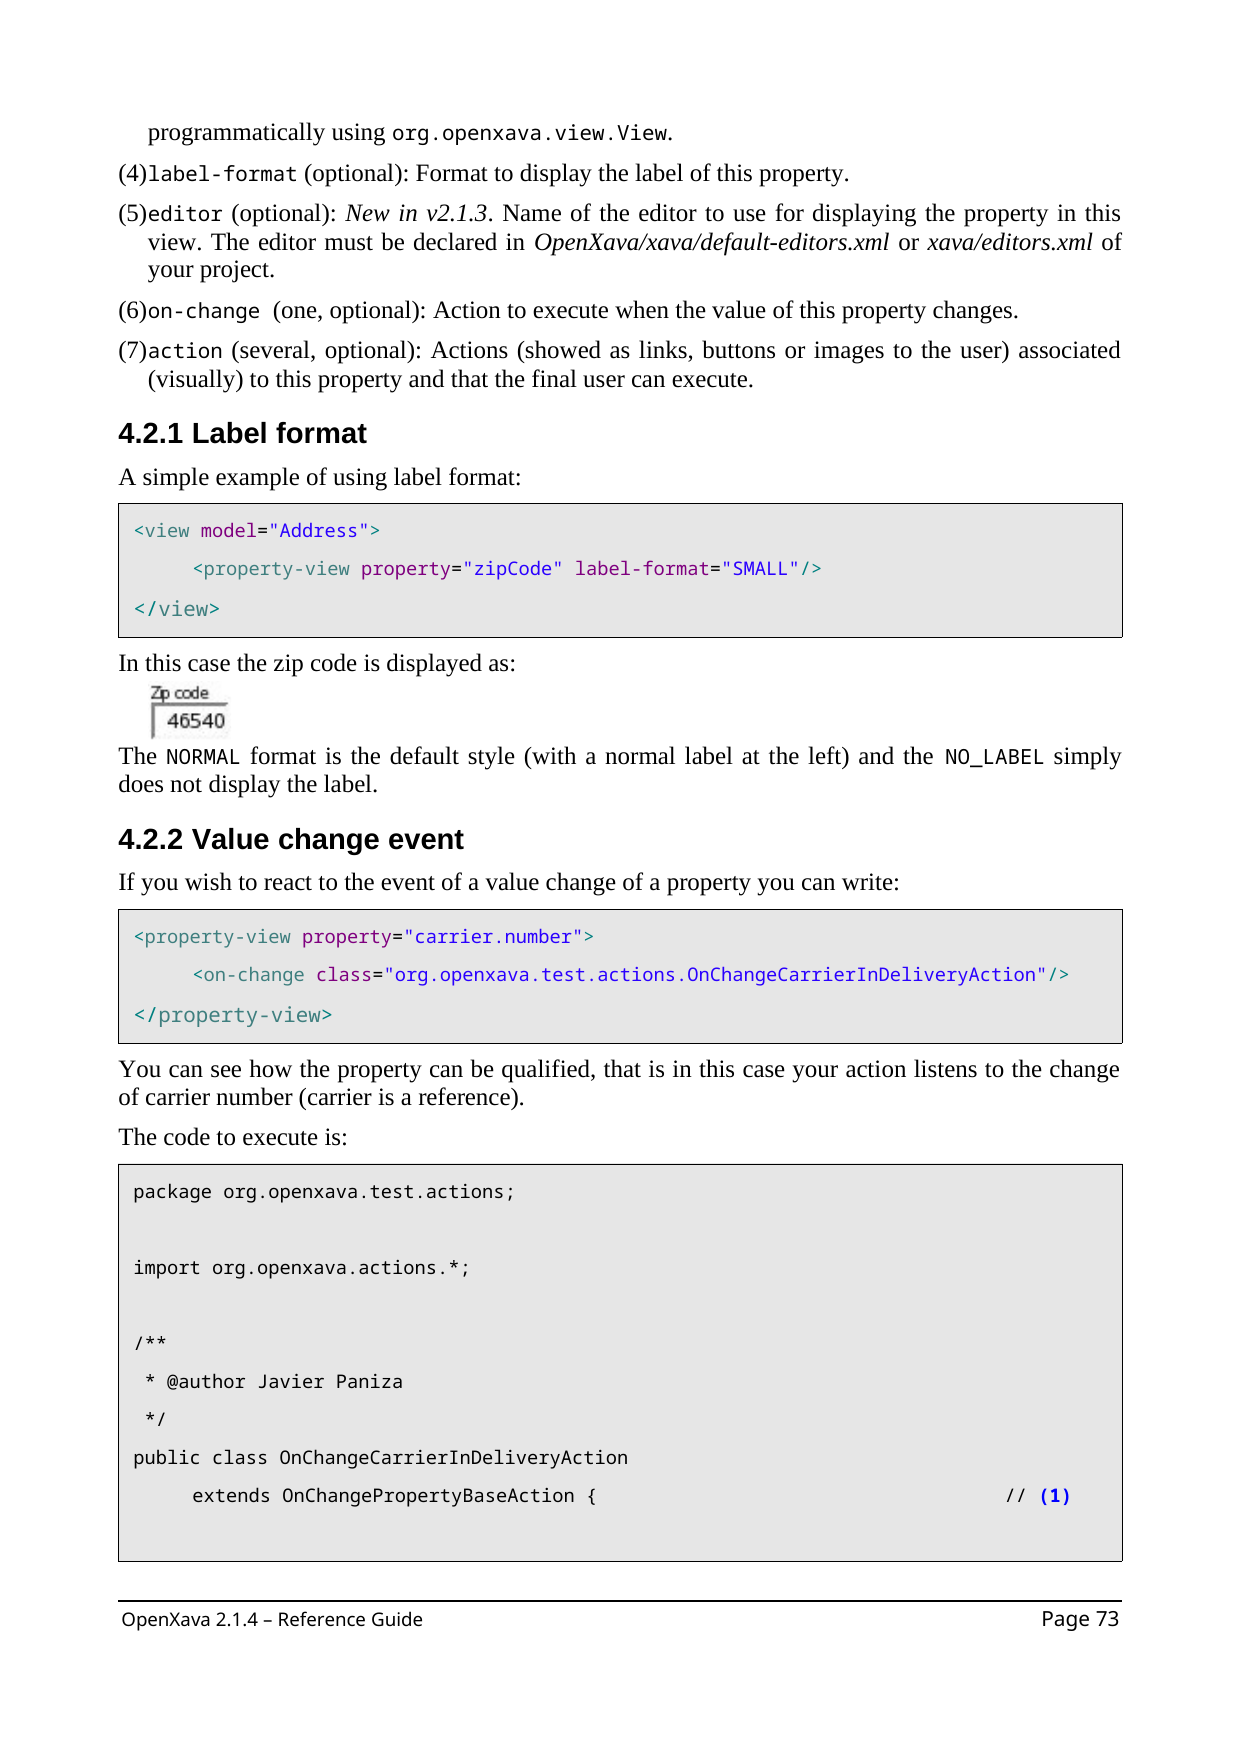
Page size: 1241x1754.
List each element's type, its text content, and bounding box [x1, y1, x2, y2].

text <on-change class="org.openxava.test.actions.OnChangeCarrierInDeliveryAction"/> [119, 947, 1122, 985]
list programmatically using org.openxava.view.View. [118, 118, 1122, 146]
text In this case the zip code is displayed as: [118, 649, 1122, 677]
text </view> [119, 579, 1122, 637]
text public class OnChangeCarrierInDeliveryAction [119, 1429, 1122, 1468]
text * @author Javier Paniza [119, 1353, 1122, 1392]
picture [148, 681, 232, 743]
subtitle Value change event [118, 823, 1122, 856]
text <view model="Address"> [119, 504, 1122, 541]
text package org.openxava.test.actions; [119, 1165, 1122, 1201]
text If you wish to react to the event of a value change of a property you can write: [118, 868, 1122, 896]
text extends OnChangePropertyBaseAction { // (1) [119, 1468, 1122, 1506]
text </property-view> [119, 985, 1122, 1043]
text <property-view property="carrier.number"> [119, 910, 1122, 947]
text */ [119, 1392, 1122, 1429]
list on-change (one, optional): Action to execute when the value of this property changes. [118, 296, 1122, 324]
text You can see how the property can be qualified, that is in this case your action listens to the change of carrier number (carrier is a reference). [118, 1055, 1122, 1111]
text A simple example of using label format: [118, 463, 1122, 490]
text The code to execute is: [118, 1123, 1122, 1151]
list label-format (optional): Format to display the label of this property. [118, 159, 1122, 187]
text /** [119, 1316, 1122, 1353]
list editor (optional): New in v2.1.3. Name of the editor to use for displaying the property in this view. The editor must be declared in OpenXava/xava/default-editors.xml or xava/editors.xml of your project. [118, 199, 1122, 283]
text <property-view property="zipCode" label-format="SMALL"/> [119, 541, 1122, 579]
text The NORMAL format is the default style (with a normal label at the left) and the NO_LABEL simply does not display the label. [118, 743, 1122, 798]
list action (several, optional): Actions (showed as links, buttons or images to the user) associated (visually) to this property and that the final user can execute. [118, 336, 1122, 392]
text import org.openxava.actions.*; [119, 1239, 1122, 1277]
subtitle Label format [118, 417, 1122, 450]
